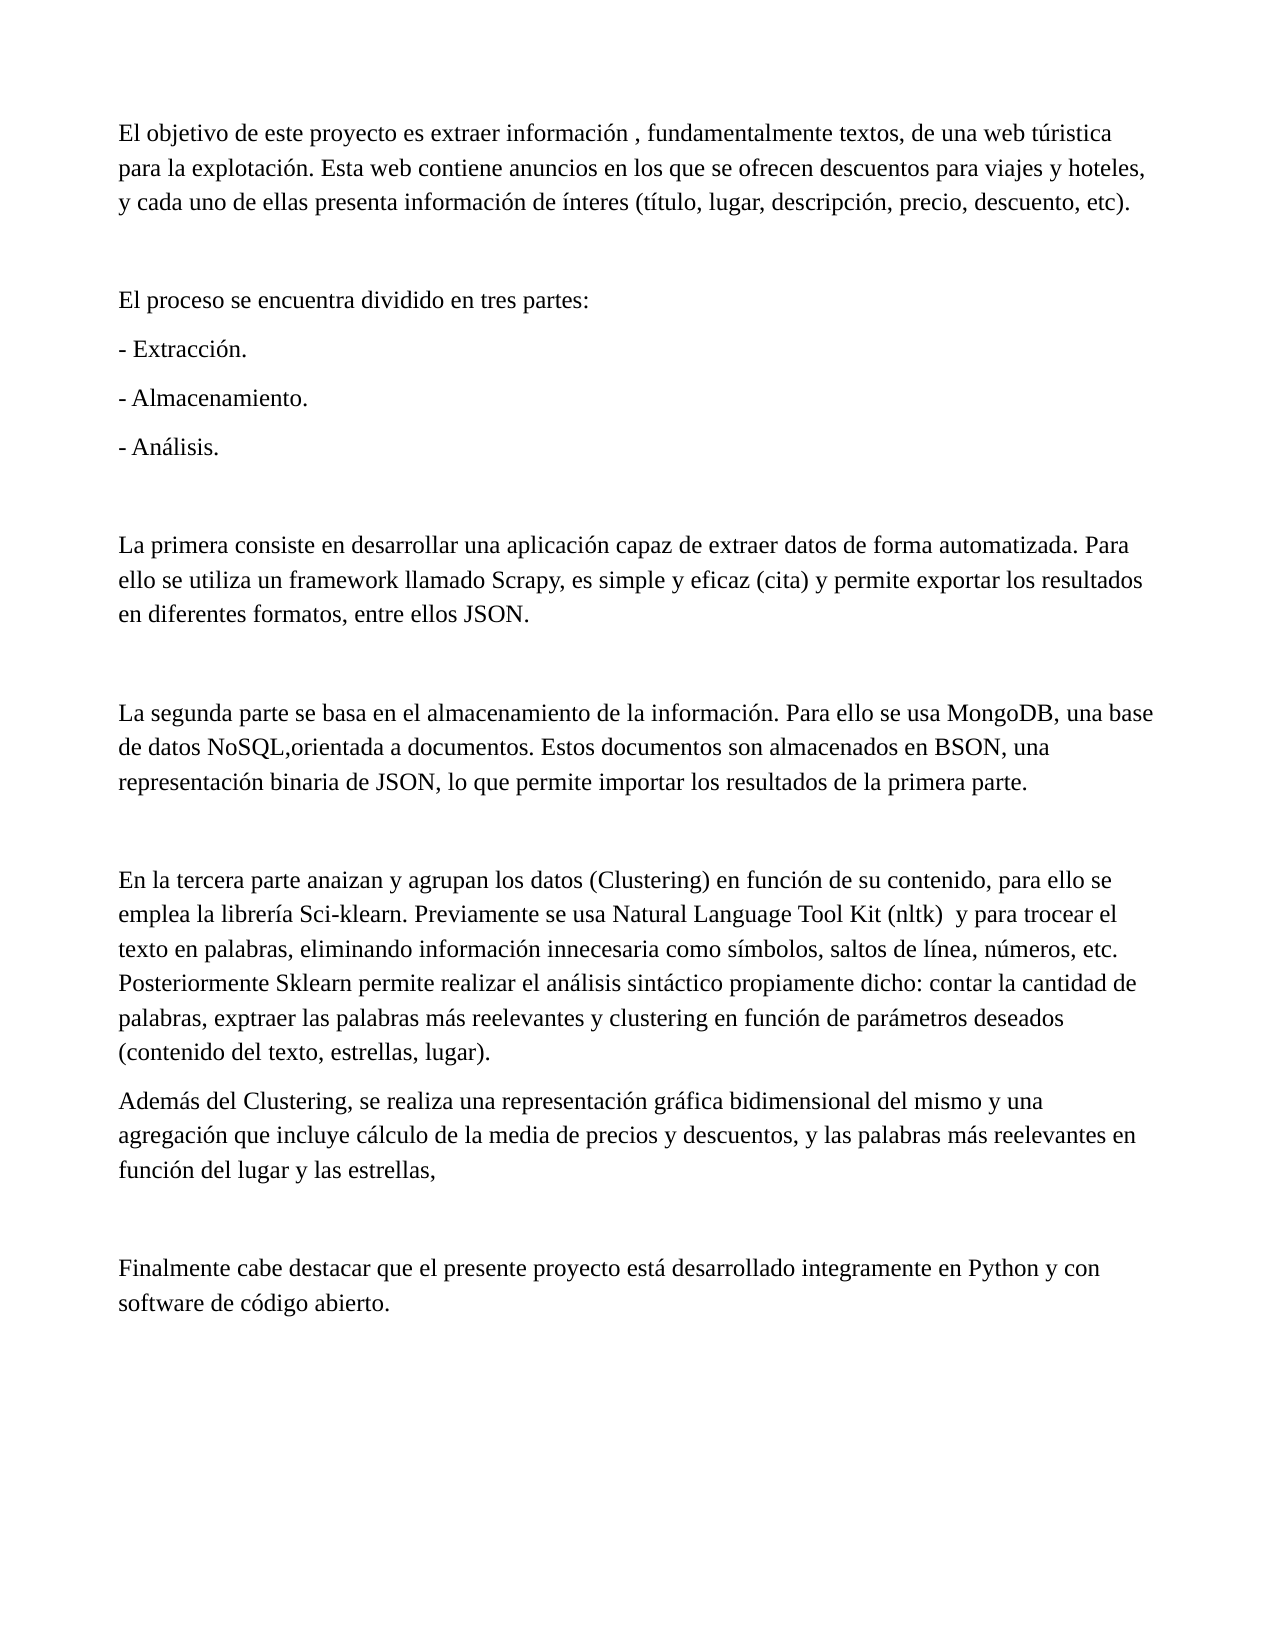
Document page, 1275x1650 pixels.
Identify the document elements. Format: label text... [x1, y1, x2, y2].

text La primera consiste en desarrollar una aplicación capaz de extraer datos de forma automatizada. Para ello se utiliza un framework llamado Scrapy, es simple y eficaz (cita) y permite exportar los resultados en diferentes formatos, entre ellos JSON. [118, 531, 1157, 628]
text - Almacenamiento. [118, 383, 1157, 412]
text La segunda parte se basa en el almacenamiento de la información. Para ello se usa MongoDB, una base de datos NoSQL,orientada a documentos. Estos documentos son almacenados en BSON, una representación binaria de JSON, lo que permite importar los resultados de la primera parte. [118, 698, 1157, 795]
text En la tercera parte anaizan y agrupan los datos (Clustering) en función de su contenido, para ello se emplea la librería Sci-klearn. Previamente se usa Natural Language Tool Kit (nltk) y para trocear el texto en palabras, eliminando información innecesaria como símbolos, saltos de línea, números, etc. Posteriormente Sklearn permite realizar el análisis sintáctico propiamente dicho: contar la cantidad de palabras, exptraer las palabras más reelevantes y clustering en función de parámetros deseados (contenido del texto, estrellas, lugar). [118, 865, 1157, 1066]
text - Extracción. [118, 334, 1157, 363]
text El objetivo de este proyecto es extraer información , fundamentalmente textos, de una web túristica para la explotación. Esta web contiene anuncios en los que se ofrecen descuentos para viajes y hoteles, y cada uno de ellas presenta información de ínteres (título, lugar, descripción, precio, descuento, etc). [118, 118, 1157, 216]
text Además del Clustering, se realiza una representación gráfica bidimensional del mismo y una agregación que incluye cálculo de la media de precios y descuentos, y las palabras más reelevantes en función del lugar y las estrellas, [118, 1086, 1157, 1184]
text El proceso se encuentra dividido en tres partes: [118, 285, 1157, 314]
text Finalmente cabe destacar que el presente proyecto está desarrollado integramente en Python y con software de código abierto. [118, 1253, 1157, 1316]
text - Análisis. [118, 432, 1157, 461]
